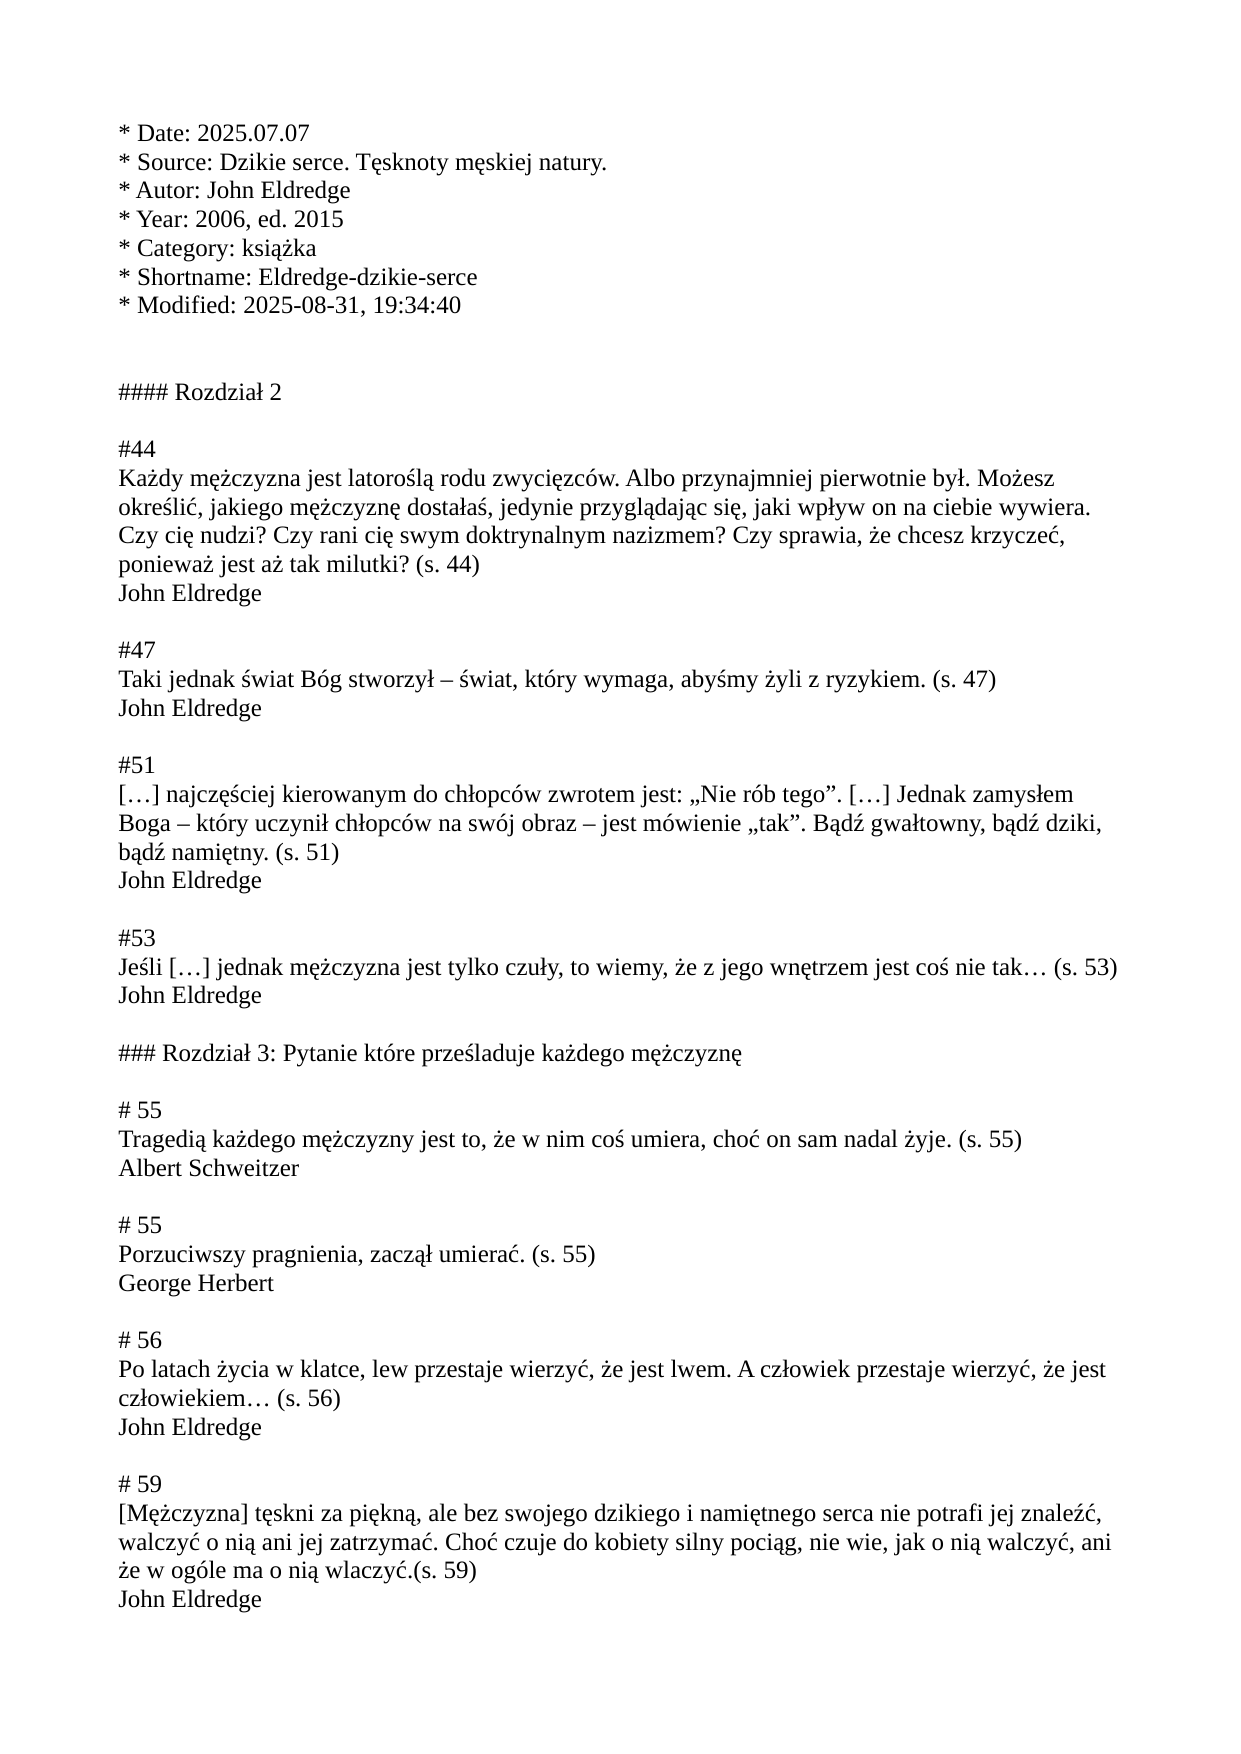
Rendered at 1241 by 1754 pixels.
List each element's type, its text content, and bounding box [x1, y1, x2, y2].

text John Eldredge [118, 578, 1122, 607]
text John Eldredge [118, 981, 1122, 1009]
text John Eldredge [118, 1412, 1122, 1441]
text George Herbert [118, 1268, 1122, 1297]
text #51 [118, 751, 1122, 779]
text […] najczęściej kierowanym do chłopców zwrotem jest: „Nie rób tego”. […] Jednak zamysłem Boga – który uczynił chłopców na swój obraz – jest mówienie „tak”. Bądź gwałtowny, bądź dziki, bądź namiętny. (s. 51) [118, 779, 1122, 866]
text * Autor: John Eldredge [118, 176, 1122, 204]
text #47 [118, 636, 1122, 664]
text #44 [118, 434, 1122, 463]
text John Eldredge [118, 1584, 1122, 1613]
text Każdy mężczyzna jest latoroślą rodu zwycięzców. Albo przynajmniej pierwotnie był. Możesz określić, jakiego mężczyznę dostałaś, jedynie przyglądając się, jaki wpływ on na ciebie wywiera. Czy cię nudzi? Czy rani cię swym doktrynalnym nazizmem? Czy sprawia, że chcesz krzyczeć, ponieważ jest aż tak milutki? (s. 44) [118, 463, 1122, 578]
text # 56 [118, 1326, 1122, 1354]
text Jeśli […] jednak mężczyzna jest tylko czuły, to wiemy, że z jego wnętrzem jest coś nie tak… (s. 53) [118, 952, 1122, 981]
text John Eldredge [118, 693, 1122, 722]
text * Date: 2025.07.07 [118, 118, 1122, 147]
text * Source: Dzikie serce. Tęsknoty męskiej natury. [118, 147, 1122, 176]
text Po latach życia w klatce, lew przestaje wierzyć, że jest lwem. A człowiek przestaje wierzyć, że jest człowiekiem… (s. 56) [118, 1354, 1122, 1412]
text # 59 [118, 1469, 1122, 1498]
text * Category: książka [118, 233, 1122, 262]
text Albert Schweitzer [118, 1153, 1122, 1182]
text * Shortname: Eldredge-dzikie-serce [118, 262, 1122, 291]
text # 55 [118, 1211, 1122, 1239]
text #53 [118, 923, 1122, 952]
text Tragedią każdego mężczyzny jest to, że w nim coś umiera, choć on sam nadal żyje. (s. 55) [118, 1124, 1122, 1153]
text #### Rozdział 2 [118, 377, 1122, 406]
text John Eldredge [118, 866, 1122, 894]
text # 55 [118, 1096, 1122, 1124]
text Taki jednak świat Bóg stworzył – świat, który wymaga, abyśmy żyli z ryzykiem. (s. 47) [118, 664, 1122, 693]
text ### Rozdział 3: Pytanie które prześladuje każdego mężczyznę [118, 1038, 1122, 1067]
text [Mężczyzna] tęskni za piękną, ale bez swojego dzikiego i namiętnego serca nie potrafi jej znaleźć, walczyć o nią ani jej zatrzymać. Choć czuje do kobiety silny pociąg, nie wie, jak o nią walczyć, ani że w ogóle ma o nią wlaczyć.(s. 59) [118, 1498, 1122, 1584]
text * Modified: 2025-08-31, 15:38:46 [118, 291, 1122, 319]
text * Year: 2006, ed. 2015 [118, 204, 1122, 233]
text Porzuciwszy pragnienia, zaczął umierać. (s. 55) [118, 1239, 1122, 1268]
